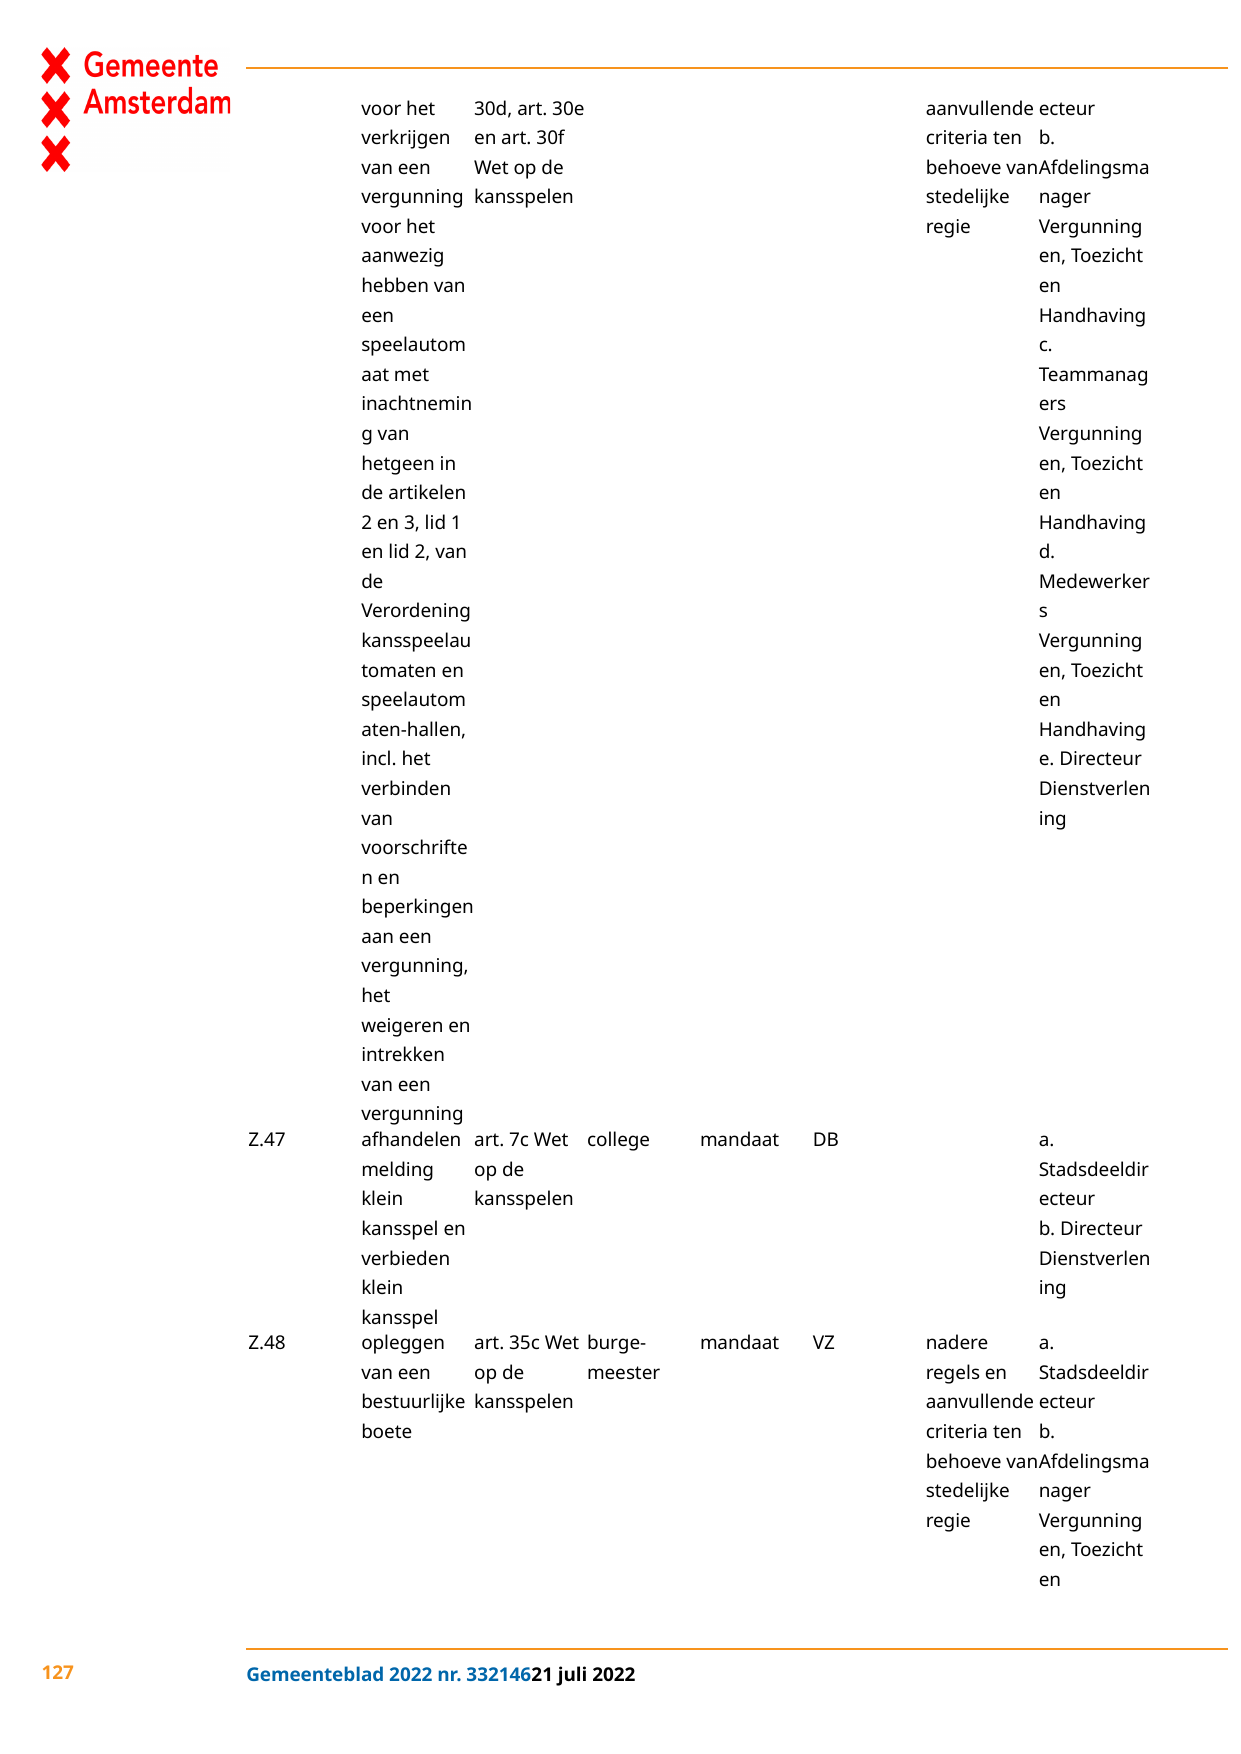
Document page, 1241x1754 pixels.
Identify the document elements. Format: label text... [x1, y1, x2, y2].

table_cell afhandelen melding klein kansspel en verbieden klein kansspel [361, 1126, 474, 1329]
table_cell aanvullende criteria ten behoeve van stedelijke regie [926, 95, 1038, 1126]
table_cell 30d, art. 30e en art. 30f Wet op de kansspelen [474, 95, 587, 1126]
table_cell voor het verkrijgen van een vergunning voor het aanwezig hebben van een speelautomaat met inachtneming van hetgeen in de artikelen 2 en 3, lid 1 en lid 2, van de Verordening kansspeelautomaten en speelautomaten-hallen, incl. het verbinden van voorschriften en beperkingen aan een vergunning, het weigeren en intrekken van een vergunning [361, 95, 474, 1126]
table_cell opleggen van een bestuurlijke boete [361, 1330, 474, 1592]
table_cell college [587, 1126, 700, 1329]
table_cell a. Stadsdeeldirecteur b. Afdelingsmanager Vergunningen, Toezicht en [1039, 1330, 1152, 1592]
table_cell nadere regels en aanvullende criteria ten behoeve van stedelijke regie [926, 1330, 1038, 1592]
table_cell VZ [813, 1330, 926, 1592]
table_cell mandaat [700, 1330, 813, 1592]
table_cell Z.47 [248, 1126, 361, 1329]
table_cell a. Stadsdeeldirecteur b. Directeur Dienstverlening [1039, 1126, 1152, 1329]
table_cell DB [813, 1126, 926, 1329]
table_cell ecteur b. Afdelingsmanager Vergunningen, Toezicht en Handhaving c. Teammanagers Vergunningen, Toezicht en Handhaving d. Medewerkers Vergunningen, Toezicht en Handhaving e. Directeur Dienstverlening [1039, 95, 1152, 1126]
table_cell [926, 1126, 1038, 1329]
picture [41, 47, 231, 172]
table_cell burge-meester [587, 1330, 700, 1592]
table_cell Z.48 [248, 1330, 361, 1592]
table_cell mandaat [700, 1126, 813, 1329]
table_cell art. 35c Wet op de kansspelen [474, 1330, 587, 1592]
table_cell [813, 95, 926, 1126]
table_cell [248, 95, 361, 1126]
table_cell [700, 95, 813, 1126]
table_cell [587, 95, 700, 1126]
table_cell art. 7c Wet op de kansspelen [474, 1126, 587, 1329]
